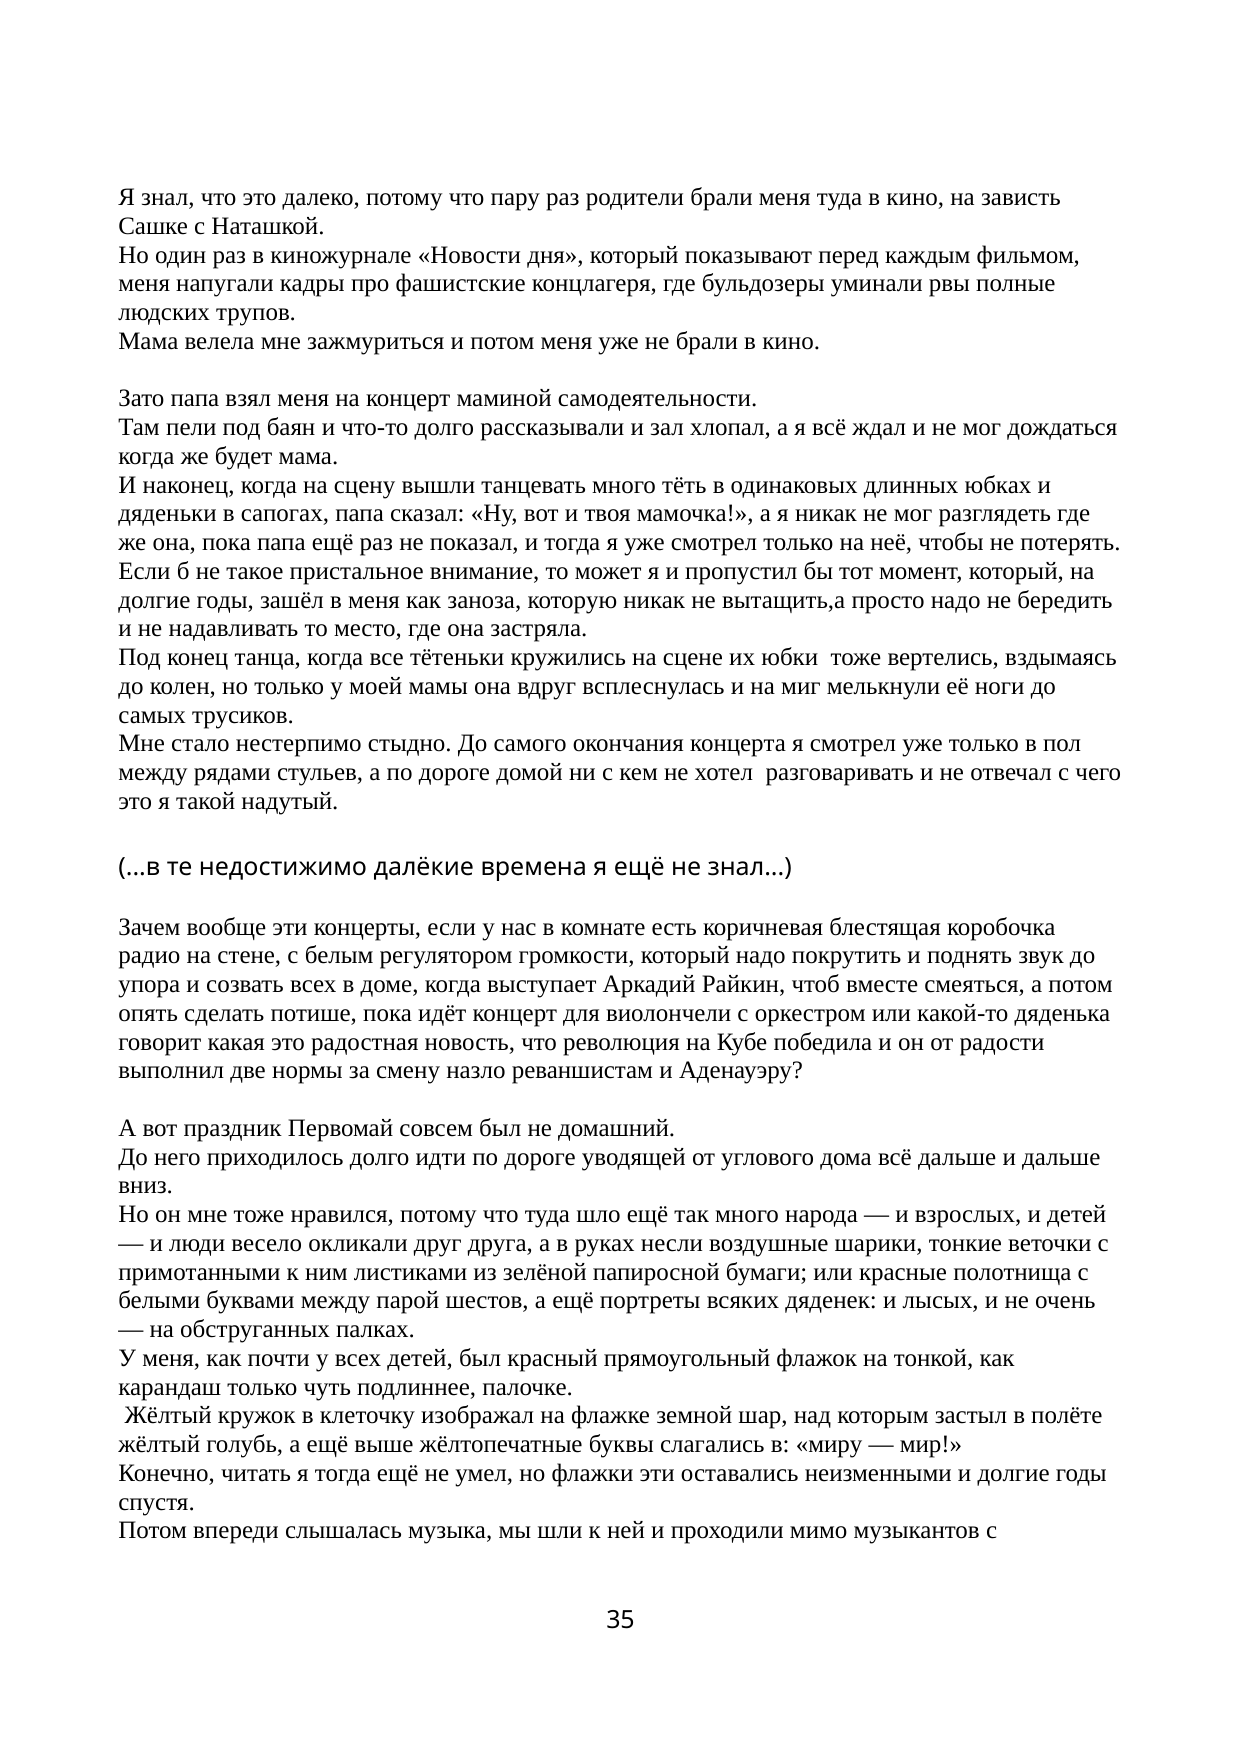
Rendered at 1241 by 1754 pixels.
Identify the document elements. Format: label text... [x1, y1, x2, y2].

text Под конец танца, когда все тётеньки кружились на сцене их юбки тоже вертелись, вздымаясь до колен, но только у моей мамы она вдруг всплеснулась и на миг мелькнули её ноги до самых трусиков. [118, 642, 1122, 728]
text Если б не такое пристальное внимание, то может я и пропустил бы тот момент, который, на долгие годы, зашёл в меня как заноза, которую никак не вытащить,а просто надо не бередить и не надавливать то место, где она застряла. [118, 556, 1122, 642]
text Жёлтый кружок в клеточку изображал на флажке земной шар, над которым застыл в полёте жёлтый голубь, а ещё выше жёлтопечатные буквы слагались в: «миру — мир!» [118, 1400, 1122, 1458]
text Там пели под баян и что-то долго рассказывали и зал хлопал, а я всё ждал и не мог дождаться когда же будет мама. [118, 412, 1122, 470]
text Но он мне тоже нравился, потому что туда шло ещё так много народа — и взрослых, и детей — и люди весело окликали друг друга, а в руках несли воздушные шарики, тонкие веточки с примотанными к ним листиками из зелёной папиросной бумаги; или красные полотнища с белыми буквами между парой шестов, а ещё портреты всяких дяденек: и лысых, и не очень — на обструганных палках. [118, 1199, 1122, 1343]
text (...в те недостижимо далёкие времена я ещё не знал...) [118, 849, 1122, 883]
text Зато папа взял меня на концерт маминой самодеятельности. [118, 383, 1122, 412]
text Потом впереди слышалась музыка, мы шли к ней и проходили мимо музыкантов с [118, 1515, 1122, 1544]
text Мама велела мне зажмуриться и потом меня уже не брали в кино. [118, 326, 1122, 355]
text И наконец, когда на сцену вышли танцевать много тёть в одинаковых длинных юбках и дяденьки в сапогах, папа сказал: «Ну, вот и твоя мамочка!», а я никак не мог разглядеть где же она, пока папа ещё раз не показал, и тогда я уже смотрел только на неё, чтобы не потерять. [118, 470, 1122, 556]
text Конечно, читать я тогда ещё не умел, но флажки эти оставались неизменными и долгие годы спустя. [118, 1458, 1122, 1515]
text До него приходилось долго идти по дороге уводящей от углового дома всё дальше и дальше вниз. [118, 1142, 1122, 1199]
text А вот праздник Первомай совсем был не домашний. [118, 1113, 1122, 1142]
text Мне стало нестерпимо стыдно. До самого окончания концерта я смотрел уже только в пол между рядами стульев, а по дороге домой ни с кем не хотел разговаривать и не отвечал с чего это я такой надутый. [118, 728, 1122, 815]
text Я знал, что это далеко, потому что пару раз родители брали меня туда в кино, на зависть Сашке с Наташкой. [118, 182, 1122, 240]
text Зачем вообще эти концерты, если у нас в комнате есть коричневая блестящая коробочка радио на стене, с белым регулятором громкости, который надо покрутить и поднять звук до упора и созвать всех в доме, когда выступает Аркадий Райкин, чтоб вместе смеяться, а потом опять сделать потише, пока идёт концерт для виолончели с оркестром или какой-то дяденька говорит какая это радостная новость, что революция на Кубе победила и он от радости выполнил две нормы за смену назло реваншистам и Аденауэру? [118, 912, 1122, 1084]
text У меня, как почти у всех детей, был красный прямоугольный флажок на тонкой, как карандаш только чуть подлиннее, палочке. [118, 1343, 1122, 1400]
text Но один раз в киножурнале «Новости дня», который показывают перед каждым фильмом, меня напугали кадры про фашистские концлагеря, где бульдозеры уминали рвы полные людских трупов. [118, 240, 1122, 326]
